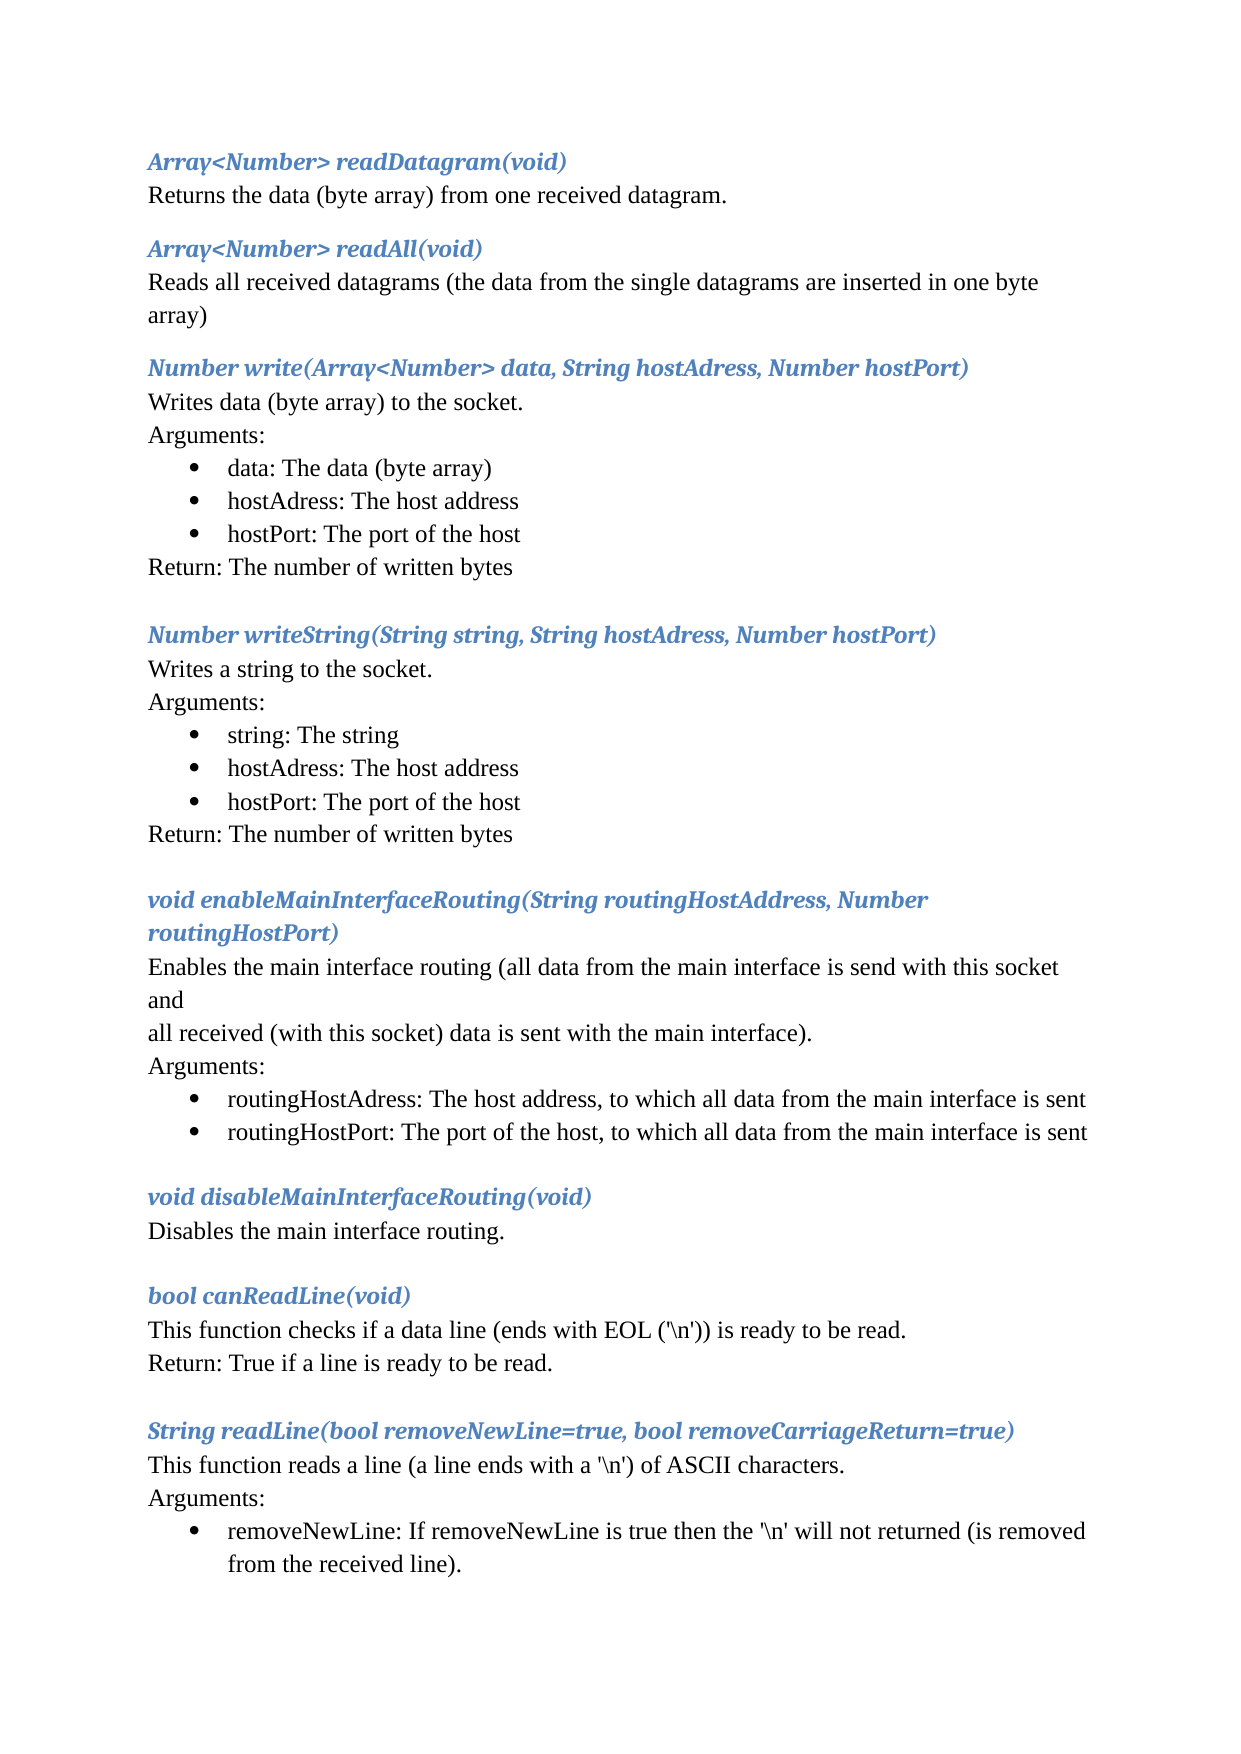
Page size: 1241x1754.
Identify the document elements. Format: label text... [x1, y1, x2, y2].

list string: The string [190, 721, 1093, 749]
text all received (with this socket) data is sent with the main interface). [148, 1018, 1093, 1046]
list routingHostPort: The port of the host, to which all data from the main interface is sent [190, 1117, 1093, 1146]
text Returns the data (byte array) from one received datagram. [148, 181, 1093, 209]
text Return: The number of written bytes [148, 552, 1093, 581]
list hostAdress: The host address [190, 486, 1093, 515]
text This function reads a line (a line ends with a '\n') of ASCII characters. [148, 1450, 1093, 1479]
list hostPort: The port of the host [190, 787, 1093, 815]
list hostAdress: The host address [190, 753, 1093, 782]
list data: The data (byte array) [190, 453, 1093, 482]
subtitle Array<Number> readAll(void) [148, 234, 1093, 263]
text Arguments: [148, 420, 1093, 449]
text Return: True if a line is ready to be read. [148, 1348, 1093, 1377]
list hostPort: The port of the host [190, 519, 1093, 548]
subtitle bool canReadLine(void) [148, 1282, 1093, 1311]
text Arguments: [148, 1483, 1093, 1512]
list removeNewLine: If removeNewLine is true then the '\n' will not returned (is removed from the received line). [190, 1516, 1093, 1578]
text This function checks if a data line (ends with EOL ('\n')) is ready to be read. [148, 1315, 1093, 1344]
text Writes data (byte array) to the socket. [148, 387, 1093, 416]
subtitle String readLine(bool removeNewLine=true, bool removeCarriageReturn=true) [148, 1417, 1093, 1446]
text Arguments: [148, 1051, 1093, 1079]
text Enables the main interface routing (all data from the main interface is send with this socket and [148, 952, 1093, 1013]
text Reads all received datagrams (the data from the single datagrams are inserted in one byte array) [148, 267, 1093, 329]
text Return: The number of written bytes [148, 819, 1093, 848]
text Arguments: [148, 687, 1093, 716]
subtitle Number writeString(String string, String hostAdress, Number hostPort) [148, 621, 1093, 650]
list routingHostAdress: The host address, to which all data from the main interface is sent [190, 1084, 1093, 1112]
text Writes a string to the socket. [148, 654, 1093, 683]
subtitle void disableMainInterfaceRouting(void) [148, 1183, 1093, 1212]
text Disables the main interface routing. [148, 1216, 1093, 1244]
subtitle Array<Number> readDatagram(void) [148, 148, 1093, 176]
subtitle Number write(Array<Number> data, String hostAdress, Number hostPort) [148, 354, 1093, 383]
subtitle void enableMainInterfaceRouting(String routingHostAddress, Number routingHostPort) [148, 886, 1093, 947]
